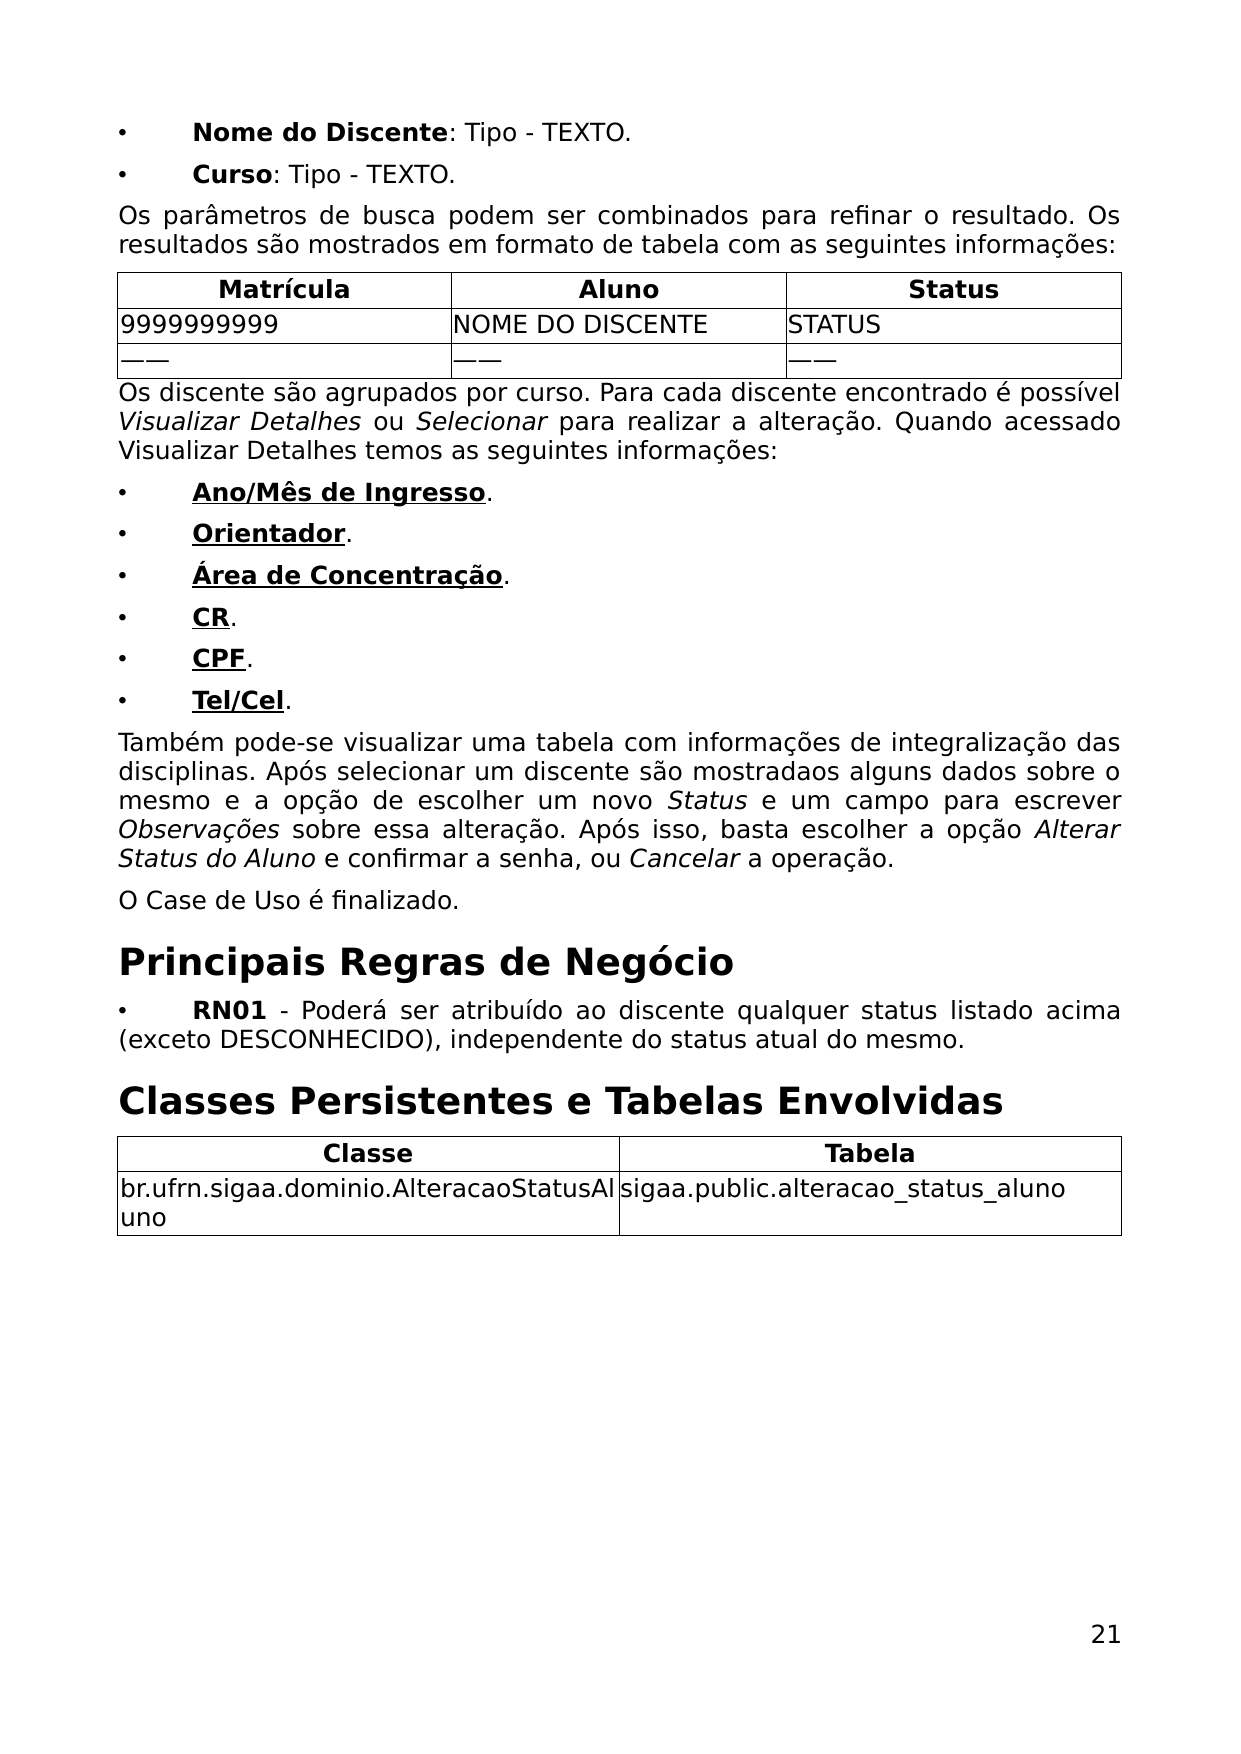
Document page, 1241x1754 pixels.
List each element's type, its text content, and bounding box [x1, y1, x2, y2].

list Ano/Mês de Ingresso. [118, 478, 1122, 507]
text O Case de Uso é finalizado. [118, 886, 1122, 915]
subtitle Classes Persistentes e Tabelas Envolvidas [118, 1080, 1122, 1123]
list Área de Concentração. [118, 561, 1122, 590]
table_cell —— [787, 344, 1121, 378]
list CPF. [118, 644, 1122, 673]
list Nome do Discente: Tipo - TEXTO. [118, 118, 1122, 147]
list CR. [118, 603, 1122, 632]
table_cell —— [452, 344, 786, 378]
table_cell STATUS [787, 309, 1121, 342]
table_cell —— [118, 344, 451, 378]
table_cell NOME DO DISCENTE [452, 309, 786, 342]
table_header Aluno [452, 273, 786, 307]
list Curso: Tipo - TEXTO. [118, 160, 1122, 189]
table_cell 9999999999 [118, 309, 451, 342]
list RN01 - Poderá ser atribuído ao discente qualquer status listado acima (exceto DESCONHECIDO), independente do status atual do mesmo. [118, 996, 1122, 1055]
list Tel/Cel. [118, 686, 1122, 715]
table_header Status [787, 273, 1121, 307]
table_header Matrícula [118, 273, 451, 307]
text Também pode-se visualizar uma tabela com informações de integralização das disciplinas. Após selecionar um discente são mostradaos alguns dados sobre o mesmo e a opção de escolher um novo Status e um campo para escrever Observações sobre essa alteração. Após isso, basta escolher a opção Alterar Status do Aluno e confirmar a senha, ou Cancelar a operação. [118, 728, 1122, 873]
subtitle Principais Regras de Negócio [118, 940, 1122, 984]
table_cell br.ufrn.sigaa.dominio.AlteracaoStatusAluno [118, 1172, 619, 1235]
table_header Tabela [620, 1137, 1121, 1171]
text Os parâmetros de busca podem ser combinados para refinar o resultado. Os resultados são mostrados em formato de tabela com as seguintes informações: [118, 201, 1122, 260]
table_header Classe [118, 1137, 619, 1171]
table_cell sigaa.public.alteracao_status_aluno [620, 1172, 1121, 1235]
text Os discente são agrupados por curso. Para cada discente encontrado é possível Visualizar Detalhes ou Selecionar para realizar a alteração. Quando acessado Visualizar Detalhes temos as seguintes informações: [118, 379, 1122, 465]
list Orientador. [118, 519, 1122, 548]
